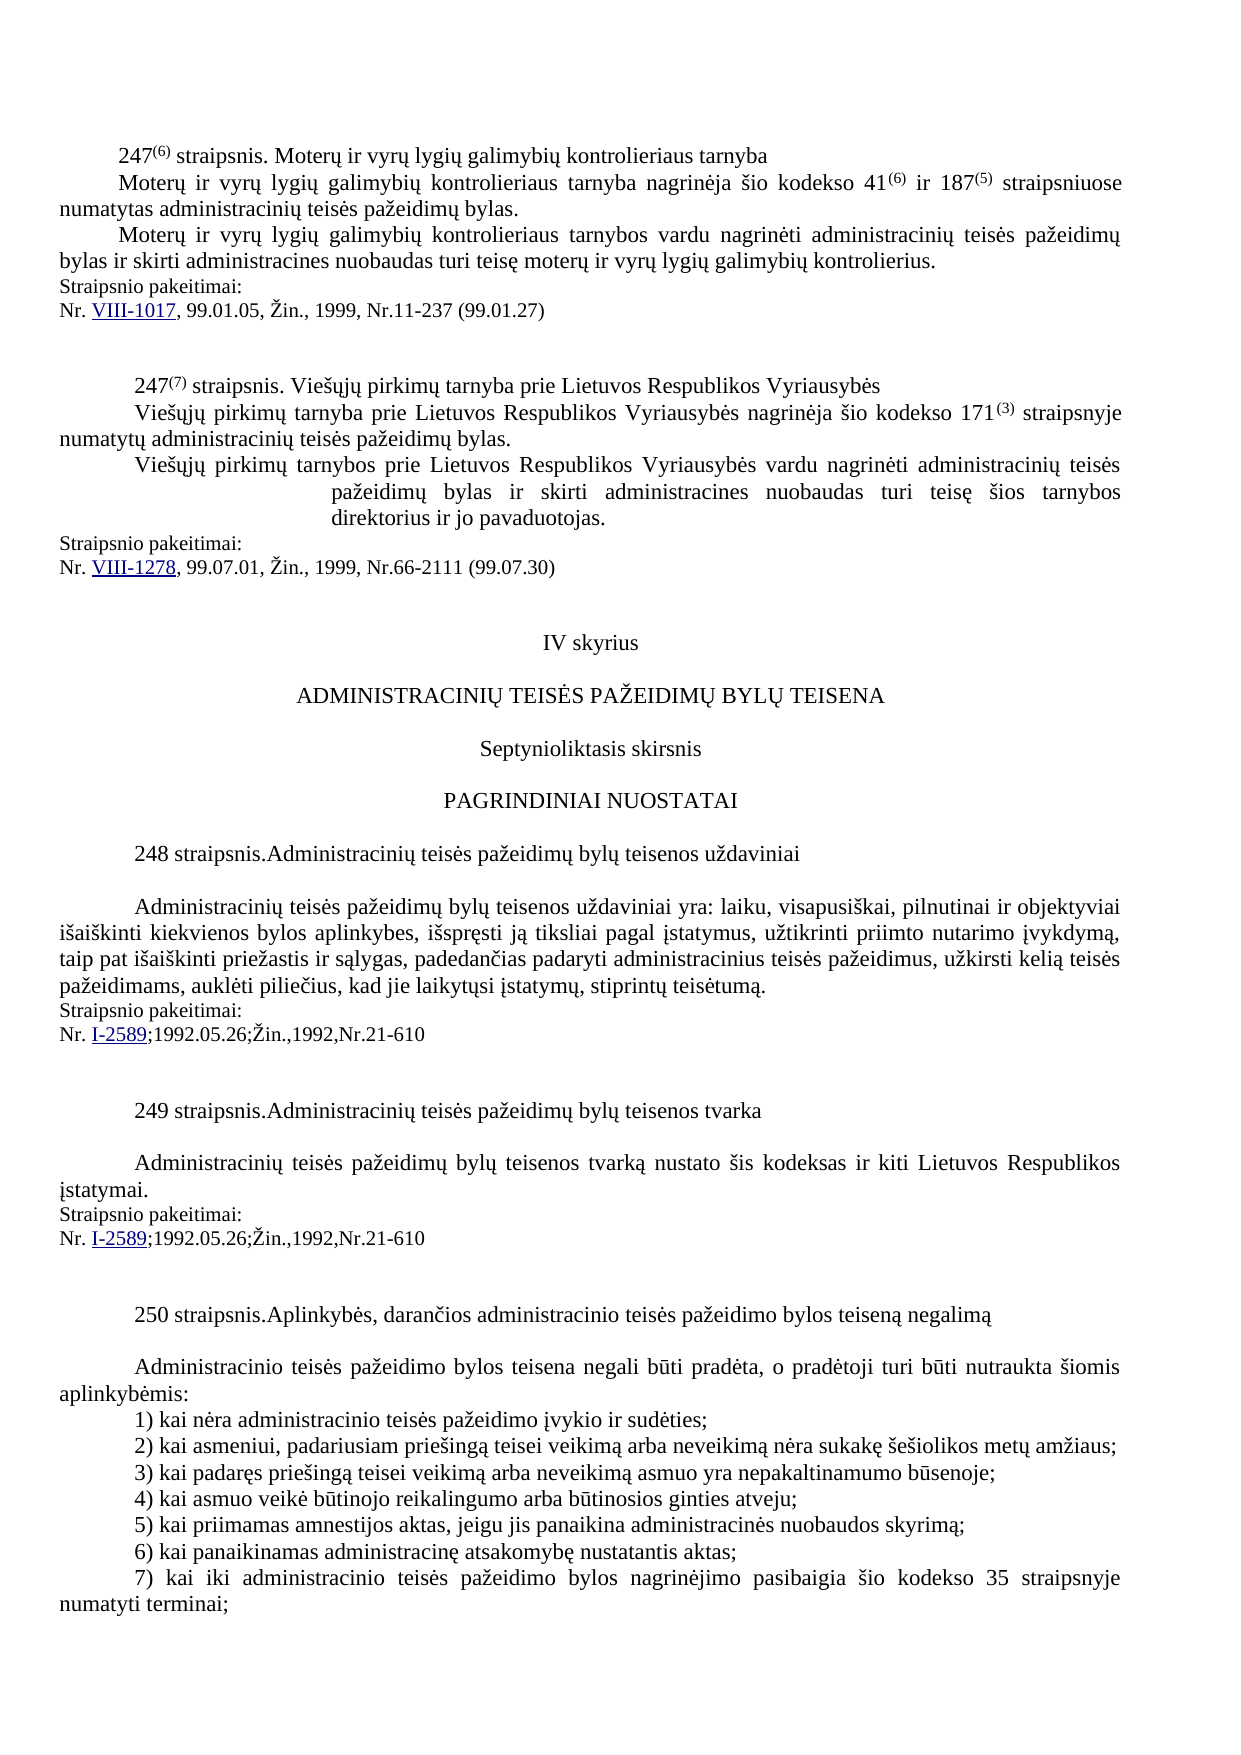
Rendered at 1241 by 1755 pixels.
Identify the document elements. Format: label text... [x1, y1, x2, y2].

text Straipsnio pakeitimai: [59, 998, 1122, 1022]
text Moterų ir vyrų lygių galimybių kontrolieriaus tarnyba nagrinėja šio kodekso 41(6) ir 187(5) straipsniuose numatytas administracinių teisės pažeidimų bylas. [59, 168, 1122, 221]
text 4) kai asmuo veikė būtinojo reikalingumo arba būtinosios ginties atveju; [59, 1485, 1122, 1511]
text IV skyrius [59, 629, 1122, 656]
text ADMINISTRACINIŲ TEISĖS PAŽEIDIMŲ BYLŲ TEISENA [59, 682, 1122, 708]
text 250 straipsnis.Aplinkybės, darančios administracinio teisės pažeidimo bylos teiseną negalimą [59, 1301, 1122, 1327]
text 247(6) straipsnis. Moterų ir vyrų lygių galimybių kontrolieriaus tarnyba [59, 142, 1122, 168]
text 7) kai iki administracinio teisės pažeidimo bylos nagrinėjimo pasibaigia šio kodekso 35 straipsnyje numatyti terminai; [59, 1564, 1122, 1617]
text Straipsnio pakeitimai: [59, 531, 1122, 555]
text 5) kai priimamas amnestijos aktas, jeigu jis panaikina administracinės nuobaudos skyrimą; [59, 1511, 1122, 1538]
text Straipsnio pakeitimai: [59, 274, 1122, 298]
text 1) kai nėra administracinio teisės pažeidimo įvykio ir sudėties; [59, 1406, 1122, 1432]
text 6) kai panaikinamas administracinę atsakomybę nustatantis aktas; [59, 1538, 1122, 1564]
text Straipsnio pakeitimai: [59, 1202, 1122, 1226]
text Administracinio teisės pažeidimo bylos teisena negali būti pradėta, o pradėtoji turi būti nutraukta šiomis aplinkybėmis: [59, 1353, 1122, 1406]
text 249 straipsnis.Administracinių teisės pažeidimų bylų teisenos tvarka [59, 1097, 1122, 1123]
text Nr. VIII-1278, 99.07.01, Žin., 1999, Nr.66-2111 (99.07.30) [59, 555, 1122, 579]
text Administracinių teisės pažeidimų bylų teisenos uždaviniai yra: laiku, visapusiškai, pilnutinai ir objektyviai išaiškinti kiekvienos bylos aplinkybes, išspręsti ją tiksliai pagal įstatymus, užtikrinti priimto nutarimo įvykdymą, taip pat išaiškinti priežastis ir sąlygas, padedančias padaryti administracinius teisės pažeidimus, užkirsti kelią teisės pažeidimams, auklėti piliečius, kad jie laikytųsi įstatymų, stiprintų teisėtumą. [59, 893, 1122, 998]
text Viešųjų pirkimų tarnybos prie Lietuvos Respublikos Vyriausybės vardu nagrinėti administracinių teisės pažeidimų bylas ir skirti administracines nuobaudas turi teisę šios tarnybos direktorius ir jo pavaduotojas. [134, 452, 1122, 531]
text Nr. I-2589;1992.05.26;Žin.,1992,Nr.21-610 [59, 1022, 1122, 1046]
text 2) kai asmeniui, padariusiam priešingą teisei veikimą arba neveikimą nėra sukakę šešiolikos metų amžiaus; [59, 1432, 1122, 1459]
text 247(7) straipsnis. Viešųjų pirkimų tarnyba prie Lietuvos Respublikos Vyriausybės [134, 372, 1122, 399]
text PAGRINDINIAI NUOSTATAI [59, 787, 1122, 814]
text Viešųjų pirkimų tarnyba prie Lietuvos Respublikos Vyriausybės nagrinėja šio kodekso 171(3) straipsnyje numatytų administracinių teisės pažeidimų bylas. [59, 399, 1122, 452]
text Nr. VIII-1017, 99.01.05, Žin., 1999, Nr.11-237 (99.01.27) [59, 298, 1122, 322]
text 3) kai padaręs priešingą teisei veikimą arba neveikimą asmuo yra nepakaltinamumo būsenoje; [59, 1459, 1122, 1485]
text Nr. I-2589;1992.05.26;Žin.,1992,Nr.21-610 [59, 1226, 1122, 1250]
text 248 straipsnis.Administracinių teisės pažeidimų bylų teisenos uždaviniai [59, 840, 1122, 866]
text Administracinių teisės pažeidimų bylų teisenos tvarką nustato šis kodeksas ir kiti Lietuvos Respublikos įstatymai. [59, 1149, 1122, 1202]
text Septynioliktasis skirsnis [59, 734, 1122, 761]
text Moterų ir vyrų lygių galimybių kontrolieriaus tarnybos vardu nagrinėti administracinių teisės pažeidimų bylas ir skirti administracines nuobaudas turi teisę moterų ir vyrų lygių galimybių kontrolierius. [59, 221, 1122, 274]
